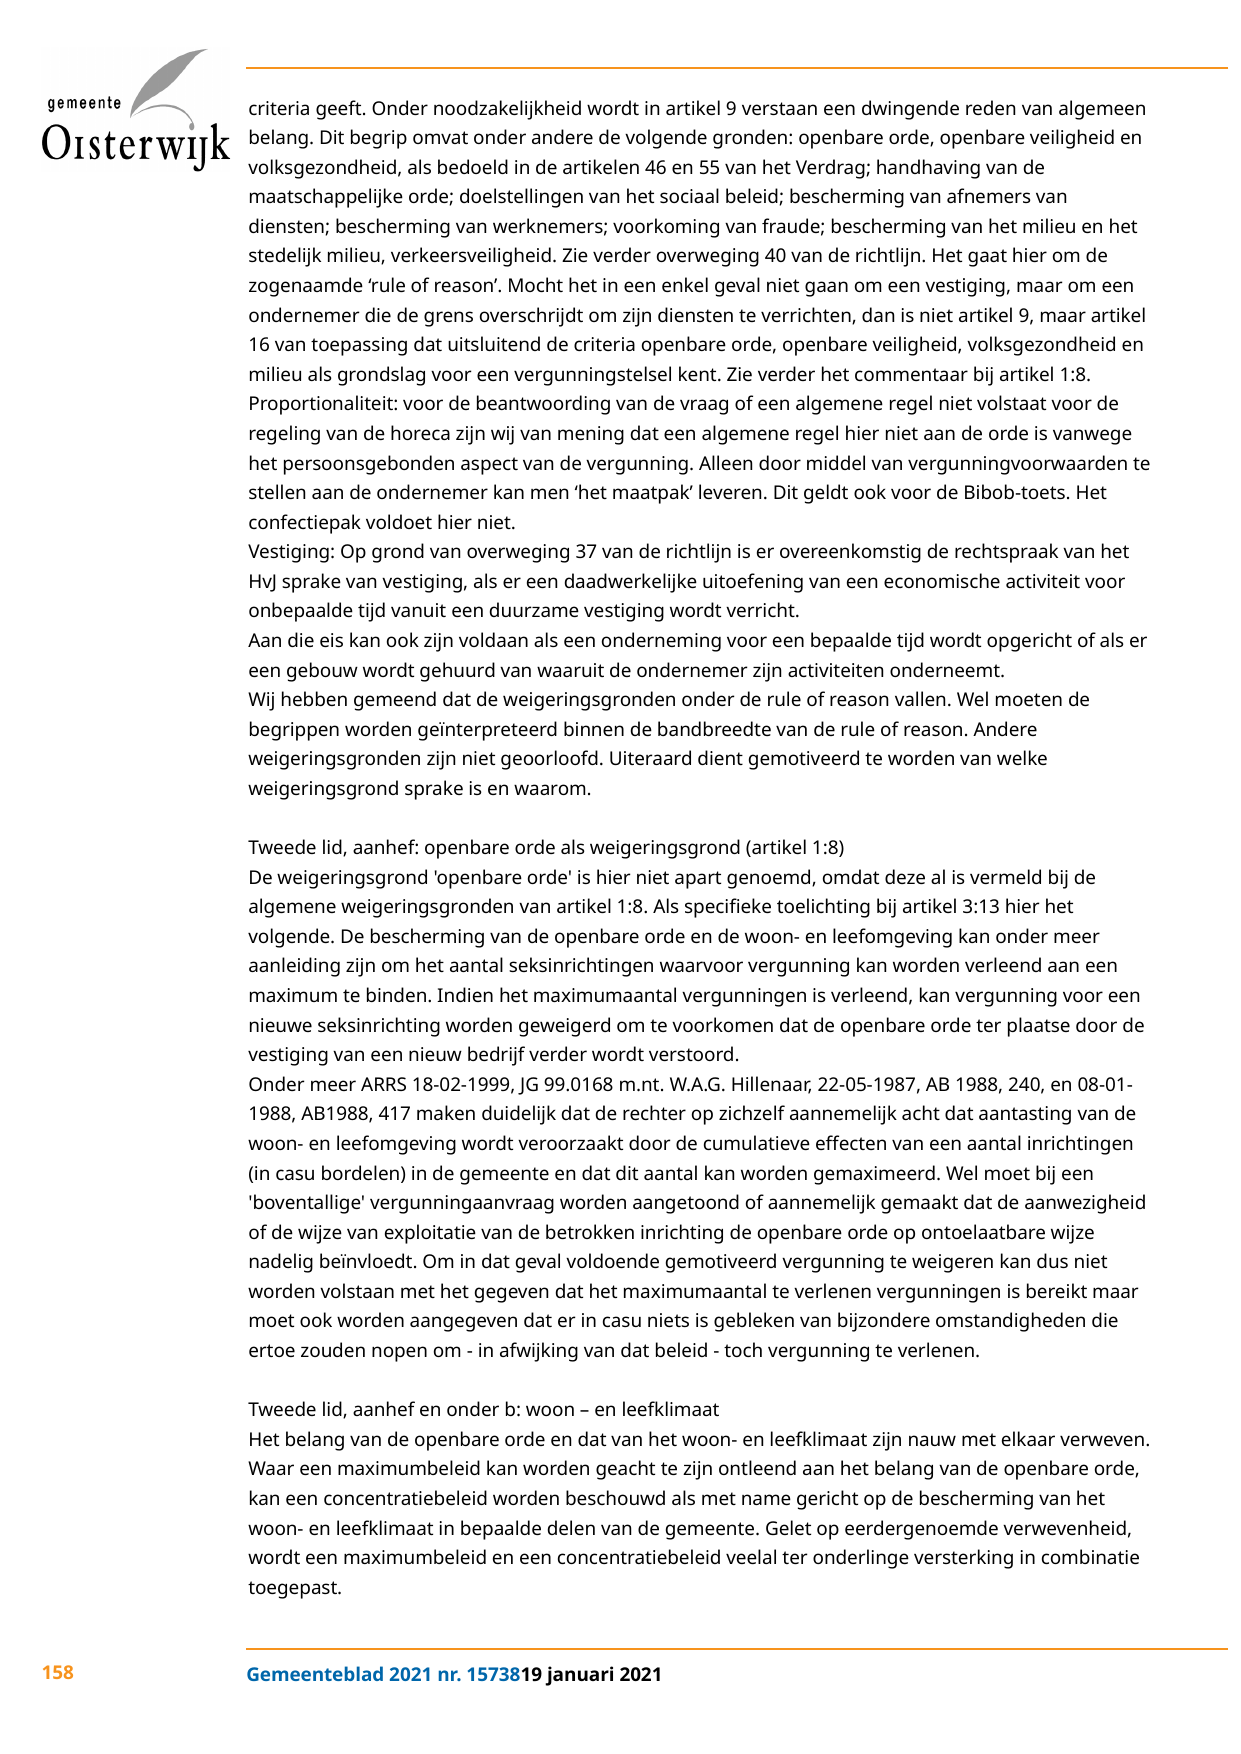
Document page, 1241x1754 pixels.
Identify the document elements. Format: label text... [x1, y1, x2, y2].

text criteria geeft. Onder noodzakelijkheid wordt in artikel 9 verstaan een dwingende reden van algemeen belang. Dit begrip omvat onder andere de volgende gronden: openbare orde, openbare veiligheid en volksgezondheid, als bedoeld in de artikelen 46 en 55 van het Verdrag; handhaving van de maatschappelijke orde; doelstellingen van het sociaal beleid; bescherming van afnemers van diensten; bescherming van werknemers; voorkoming van fraude; bescherming van het milieu en het stedelijk milieu, verkeersveiligheid. Zie verder overweging 40 van de richtlijn. Het gaat hier om de zogenaamde ‘rule of reason’. Mocht het in een enkel geval niet gaan om een vestiging, maar om een ondernemer die de grens overschrijdt om zijn diensten te verrichten, dan is niet artikel 9, maar artikel 16 van toepassing dat uitsluitend de criteria openbare orde, openbare veiligheid, volksgezondheid en milieu als grondslag voor een vergunningstelsel kent. Zie verder het commentaar bij artikel 1:8. [248, 95, 1152, 387]
text Wij hebben gemeend dat de weigeringsgronden onder de rule of reason vallen. Wel moeten de begrippen worden geïnterpreteerd binnen de bandbreedte van de rule of reason. Andere weigeringsgronden zijn niet geoorloofd. Uiteraard dient gemotiveerd te worden van welke weigeringsgrond sprake is en waarom. [248, 686, 1152, 801]
text Onder meer ARRS 18-02-1999, JG 99.0168 m.nt. W.A.G. Hillenaar, 22-05-1987, AB 1988, 240, en 08-01-1988, AB1988, 417 maken duidelijk dat de rechter op zichzelf aannemelijk acht dat aantasting van de woon- en leefomgeving wordt veroorzaakt door de cumulatieve effecten van een aantal inrichtingen (in casu bordelen) in de gemeente en dat dit aantal kan worden gemaximeerd. Wel moet bij een 'boventallige' vergunningaanvraag worden aangetoond of aannemelijk gemaakt dat de aanwezigheid of de wijze van exploitatie van de betrokken inrichting de openbare orde op ontoelaatbare wijze nadelig beïnvloedt. Om in dat geval voldoende gemotiveerd vergunning te weigeren kan dus niet worden volstaan met het gegeven dat het maximumaantal te verlenen vergunningen is bereikt maar moet ook worden aangegeven dat er in casu niets is gebleken van bijzondere omstandigheden die ertoe zouden nopen om - in afwijking van dat beleid - toch vergunning te verlenen. [248, 1071, 1152, 1363]
text Tweede lid, aanhef: openbare orde als weigeringsgrond (artikel 1:8) [248, 834, 1152, 860]
text Vestiging: Op grond van overweging 37 van de richtlijn is er overeenkomstig de rechtspraak van het HvJ sprake van vestiging, als er een daadwerkelijke uitoefening van een economische activiteit voor onbepaalde tijd vanuit een duurzame vestiging wordt verricht. [248, 538, 1152, 623]
text Tweede lid, aanhef en onder b: woon – en leefklimaat [248, 1396, 1152, 1422]
text Proportionaliteit: voor de beantwoording van de vraag of een algemene regel niet volstaat voor de regeling van de horeca zijn wij van mening dat een algemene regel hier niet aan de orde is vanwege het persoonsgebonden aspect van de vergunning. Alleen door middel van vergunningvoorwaarden te stellen aan de ondernemer kan men ‘het maatpak’ leveren. Dit geldt ook voor de Bibob-toets. Het confectiepak voldoet hier niet. [248, 391, 1152, 535]
text Het belang van de openbare orde en dat van het woon- en leefklimaat zijn nauw met elkaar verweven. Waar een maximumbeleid kan worden geacht te zijn ontleend aan het belang van de openbare orde, kan een concentratiebeleid worden beschouwd als met name gericht op de bescherming van het woon- en leefklimaat in bepaalde delen van de gemeente. Gelet op eerdergenoemde verwevenheid, wordt een maximumbeleid en een concentratiebeleid veelal ter onderlinge versterking in combinatie toegepast. [248, 1426, 1152, 1600]
text De weigeringsgrond 'openbare orde' is hier niet apart genoemd, omdat deze al is vermeld bij de algemene weigeringsgronden van artikel 1:8. Als specifieke toelichting bij artikel 3:13 hier het volgende. De bescherming van de openbare orde en de woon- en leefomgeving kan onder meer aanleiding zijn om het aantal seksinrichtingen waarvoor vergunning kan worden verleend aan een maximum te binden. Indien het maximumaantal vergunningen is verleend, kan vergunning voor een nieuwe seksinrichting worden geweigerd om te voorkomen dat de openbare orde ter plaatse door de vestiging van een nieuw bedrijf verder wordt verstoord. [248, 864, 1152, 1067]
picture [41, 47, 231, 172]
text Aan die eis kan ook zijn voldaan als een onderneming voor een bepaalde tijd wordt opgericht of als er een gebouw wordt gehuurd van waaruit de ondernemer zijn activiteiten onderneemt. [248, 627, 1152, 683]
